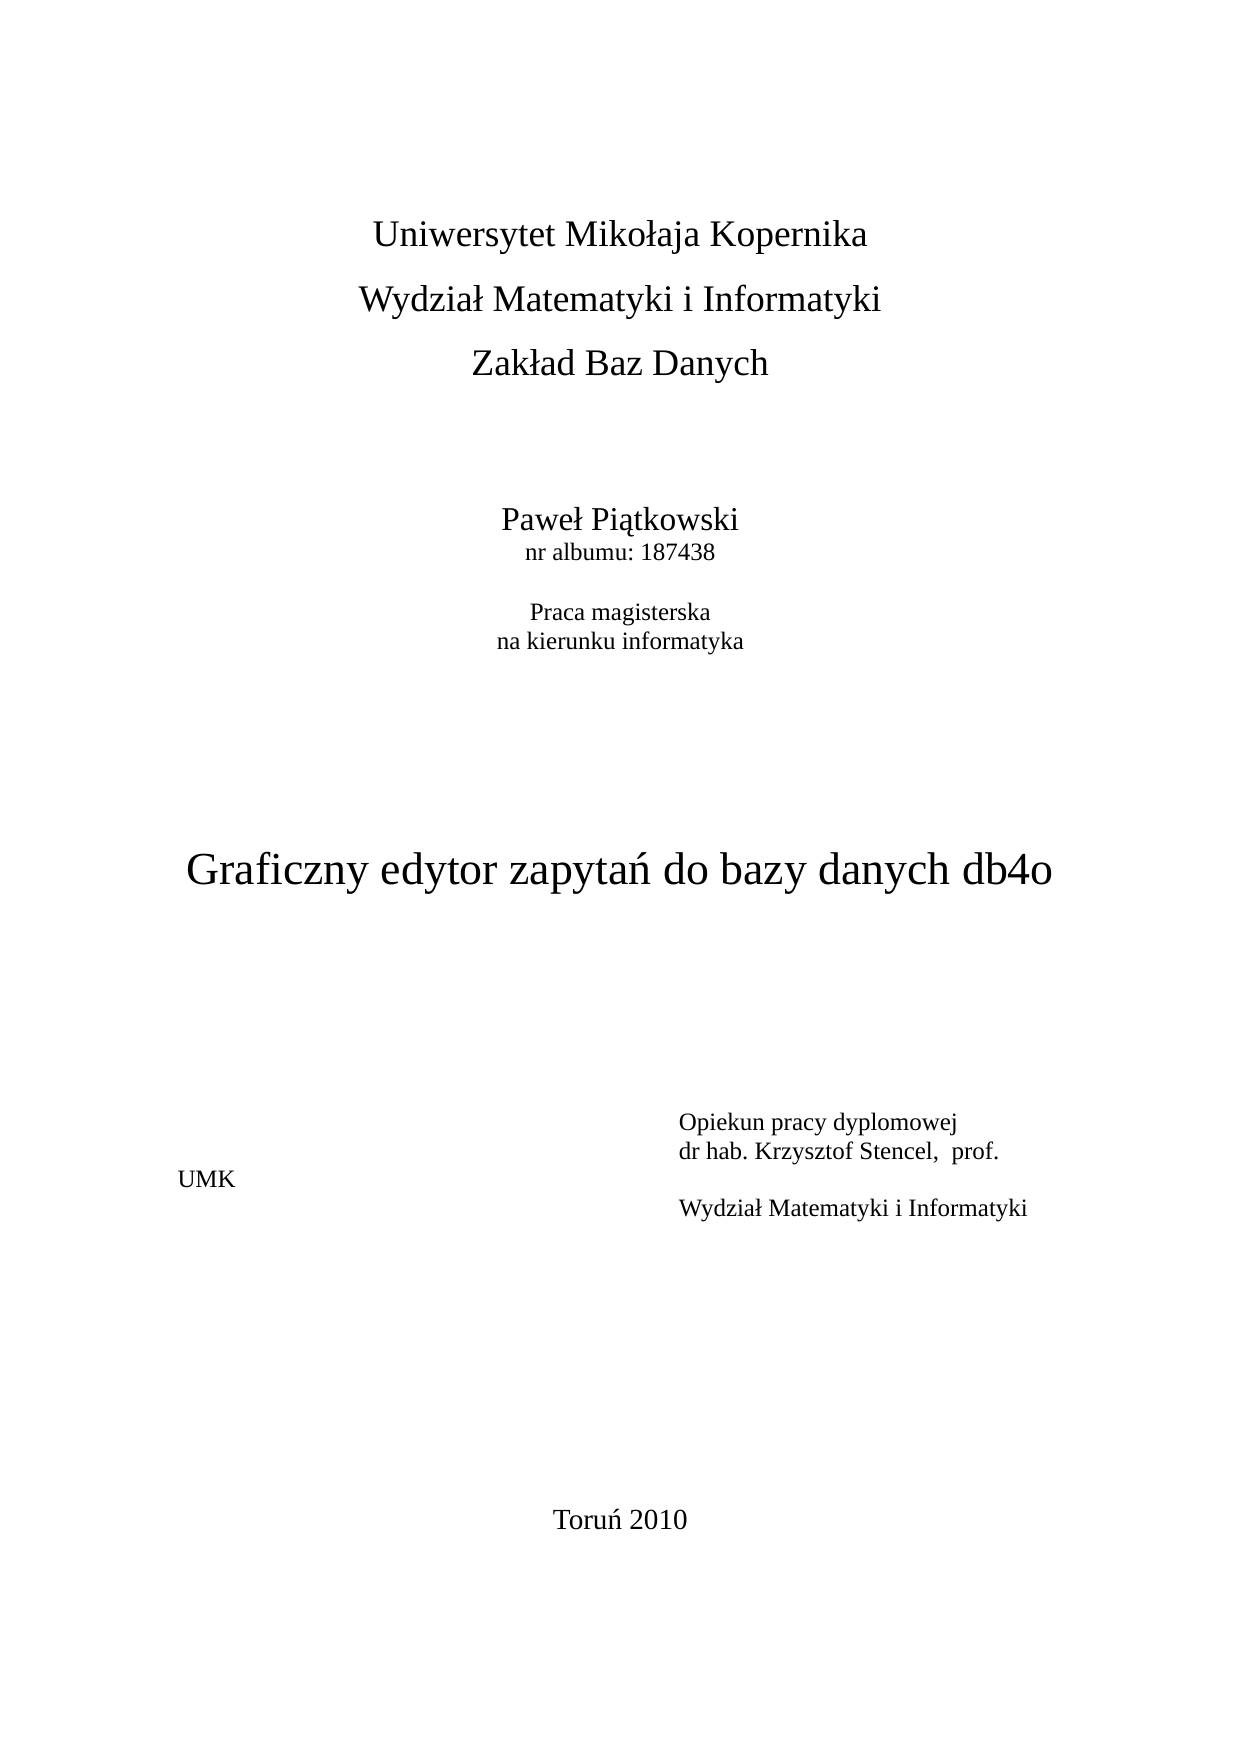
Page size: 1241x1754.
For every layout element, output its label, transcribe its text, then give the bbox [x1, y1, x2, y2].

text Uniwersytet Mikołaja Kopernika [177, 211, 1063, 254]
text nr albumu: 187438 [177, 537, 1063, 566]
text na kierunku informatyka [177, 626, 1063, 654]
text Zakład Baz Danych [177, 341, 1063, 384]
text Toruń 2010 [177, 1502, 1063, 1536]
text dr hab. Krzysztof Stencel, prof. UMK [177, 1136, 1063, 1193]
text Wydział Matematyki i Informatyki [177, 276, 1063, 319]
text Opiekun pracy dyplomowej [177, 1107, 1063, 1136]
text Graficzny edytor zapytań do bazy danych db4o [177, 841, 1063, 894]
text Paweł Piątkowski [177, 499, 1063, 537]
text Wydział Matematyki i Informatyki [177, 1193, 1063, 1222]
text Praca magisterska [177, 597, 1063, 626]
